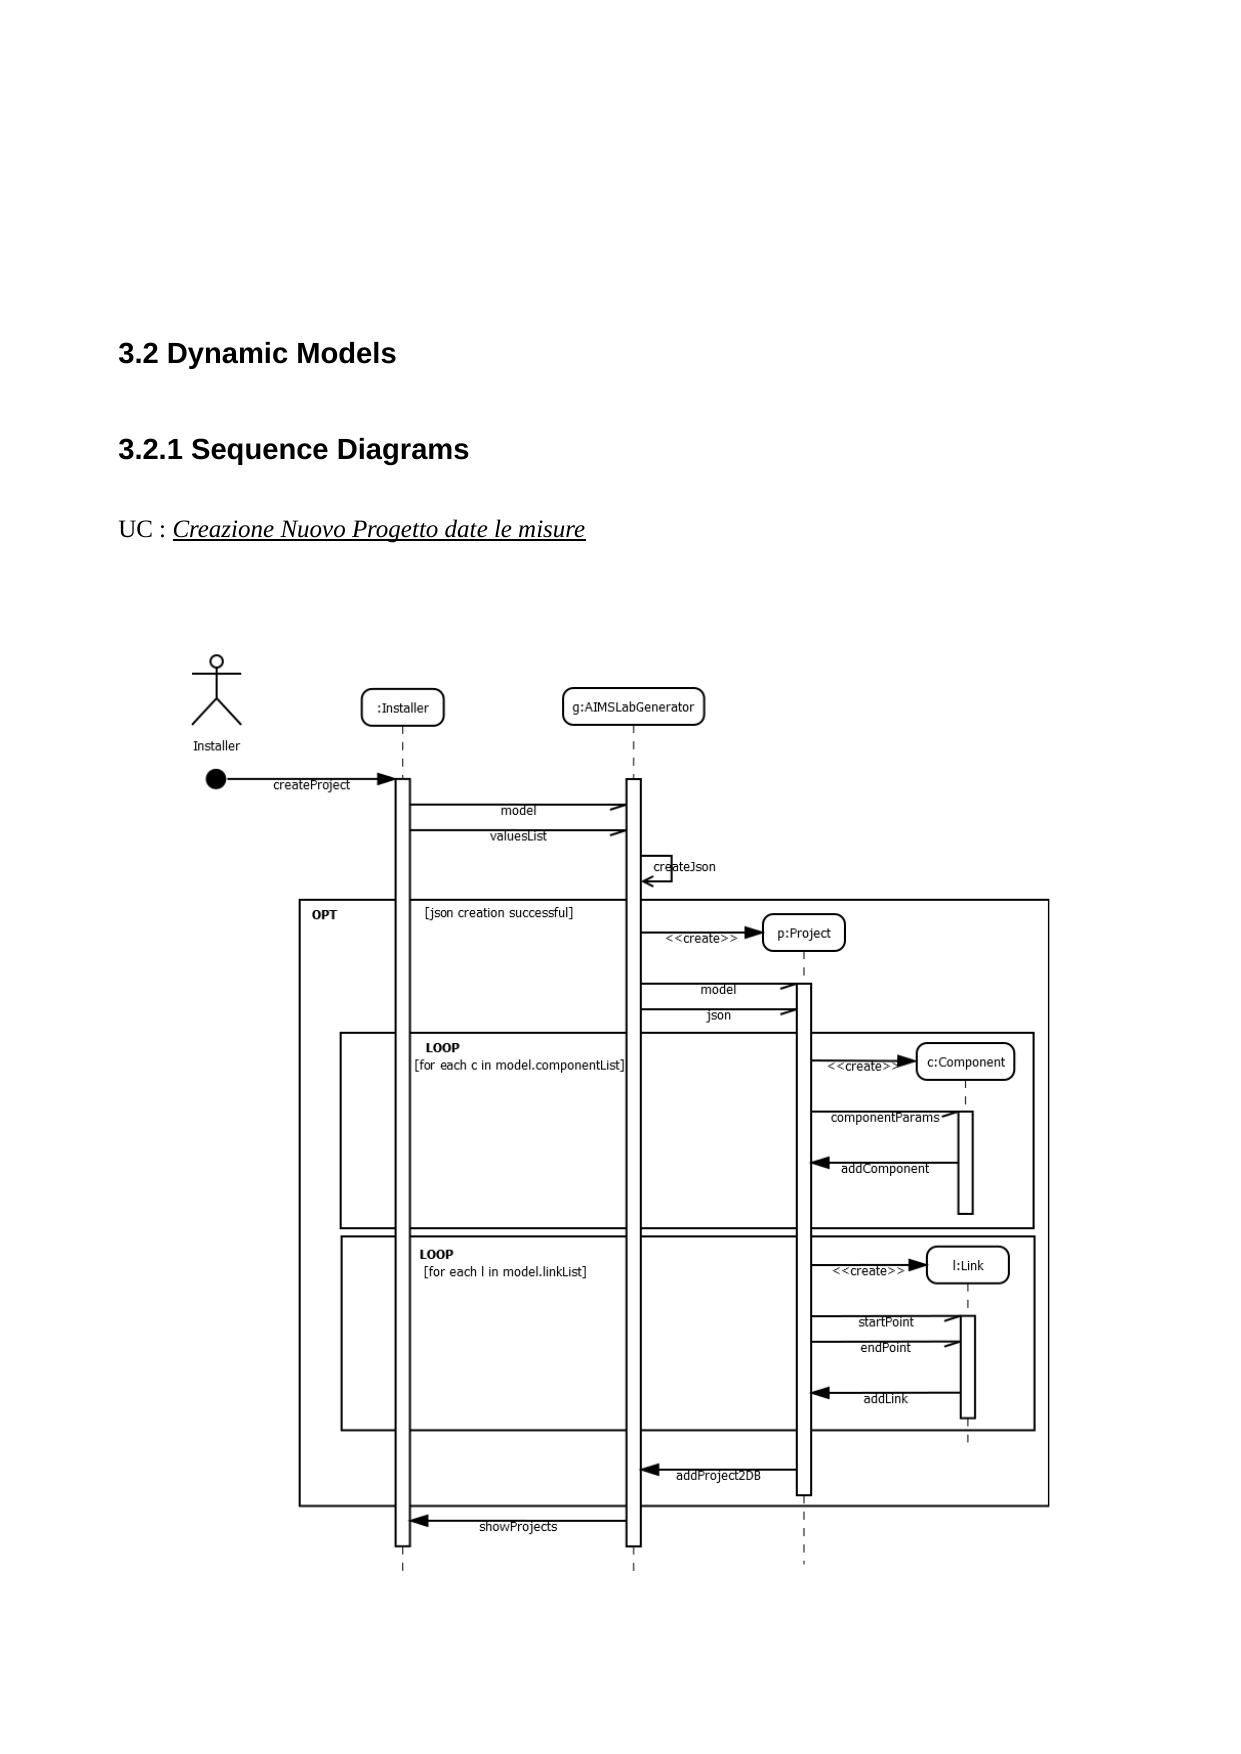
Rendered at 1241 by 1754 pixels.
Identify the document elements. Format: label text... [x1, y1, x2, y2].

subtitle 3.2.1 Sequence Diagrams [118, 432, 1122, 465]
text UC : Creazione Nuovo Progetto date le misure [118, 514, 1122, 543]
subtitle 3.2 Dynamic Models [118, 336, 1122, 369]
